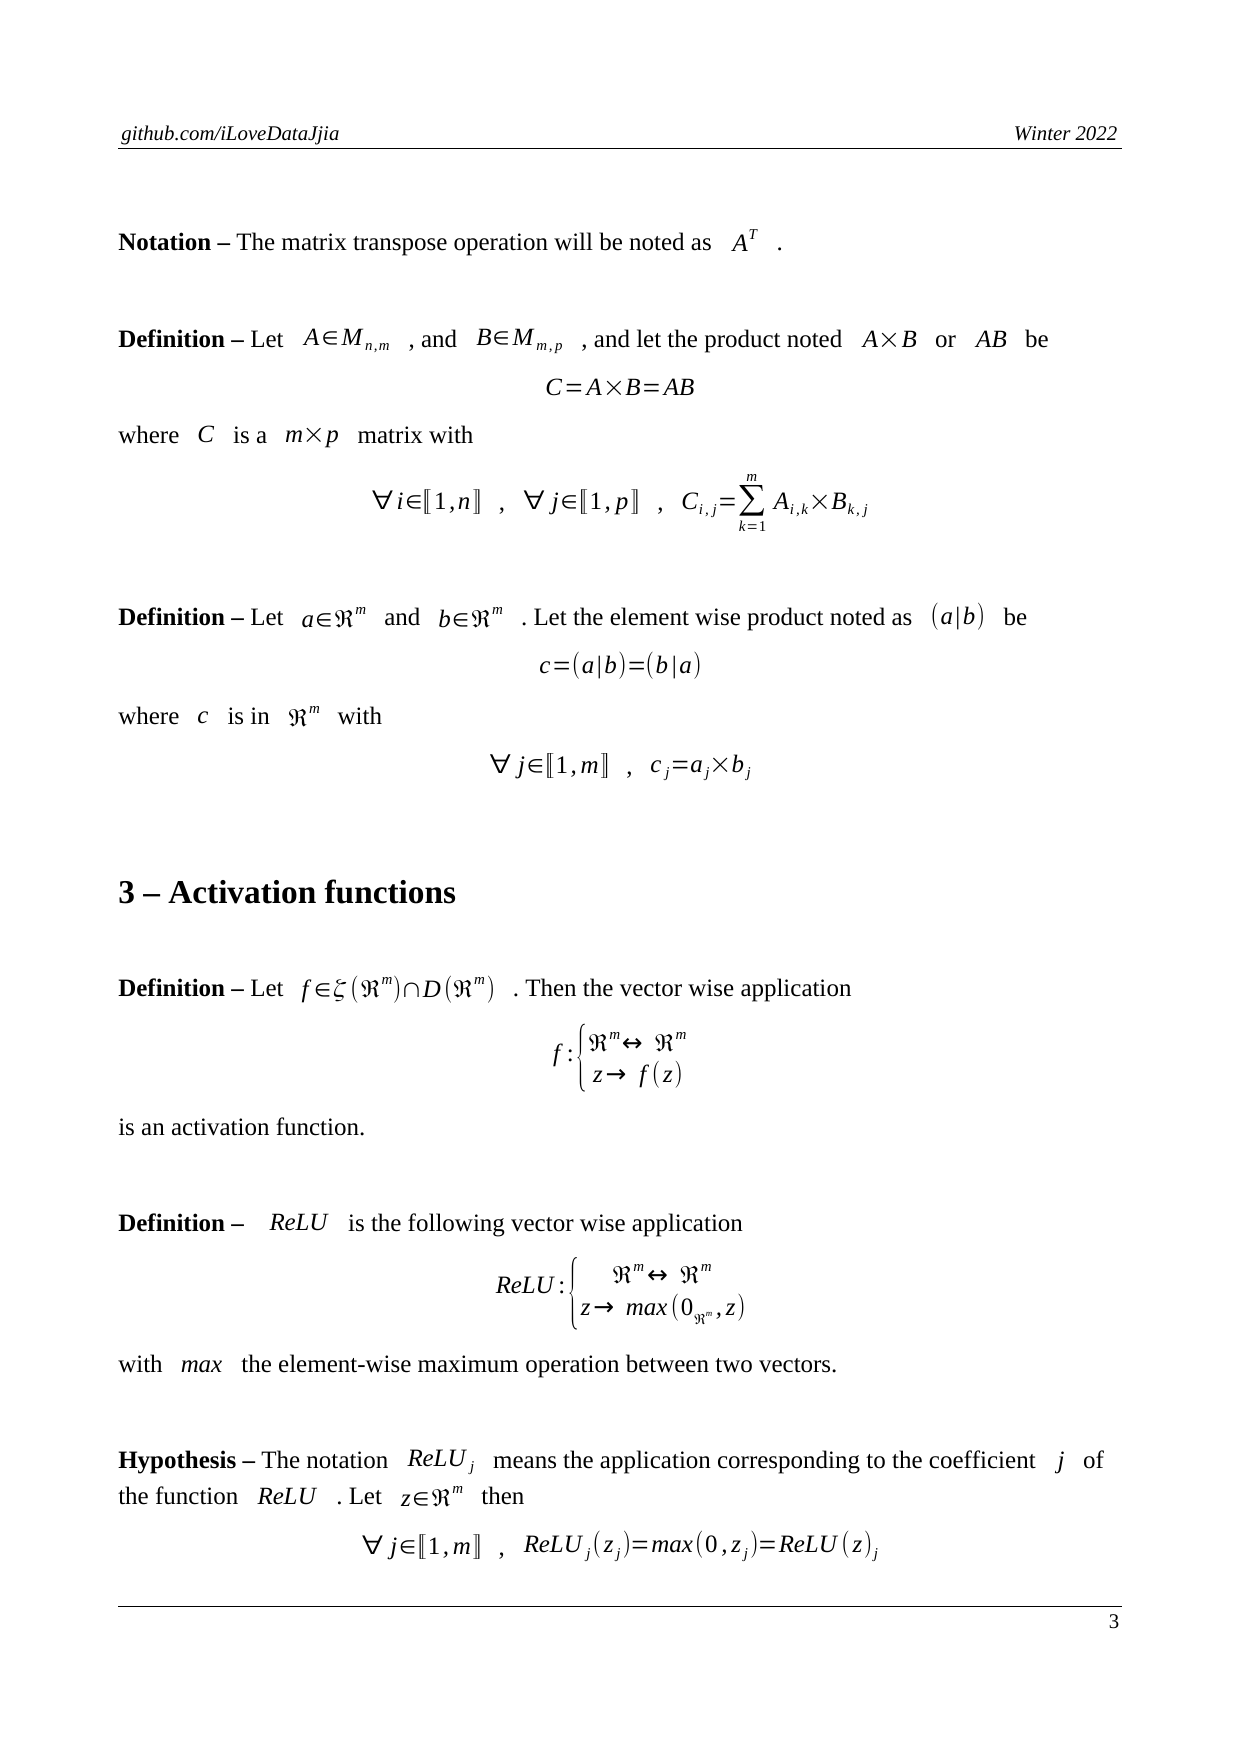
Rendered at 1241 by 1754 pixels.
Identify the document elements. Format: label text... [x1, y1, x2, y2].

text whereis amatrix with [118, 420, 1122, 448]
text Definition – Let, and, and let the product notedorbe [118, 323, 1122, 354]
text , [118, 1530, 1122, 1562]
text ,, [118, 467, 1122, 534]
text is an activation function. [118, 1112, 1122, 1141]
text whereis inwith [118, 700, 1122, 731]
subtitle 3 – Activation functions [118, 873, 1122, 911]
text Definition – is the following vector wise application [118, 1208, 1122, 1236]
text Hypothesis – The notationmeans the application corresponding to the coefficientof the function. Letthen [118, 1444, 1122, 1511]
text Definition – Letand. Let the element wise product noted asbe [118, 601, 1122, 632]
text , [118, 750, 1122, 781]
text Definition – Let. Then the vector wise application [118, 971, 1122, 1004]
text Notation – The matrix transpose operation will be noted as. [118, 225, 1122, 257]
text withthe element-wise maximum operation between two vectors. [118, 1349, 1122, 1378]
